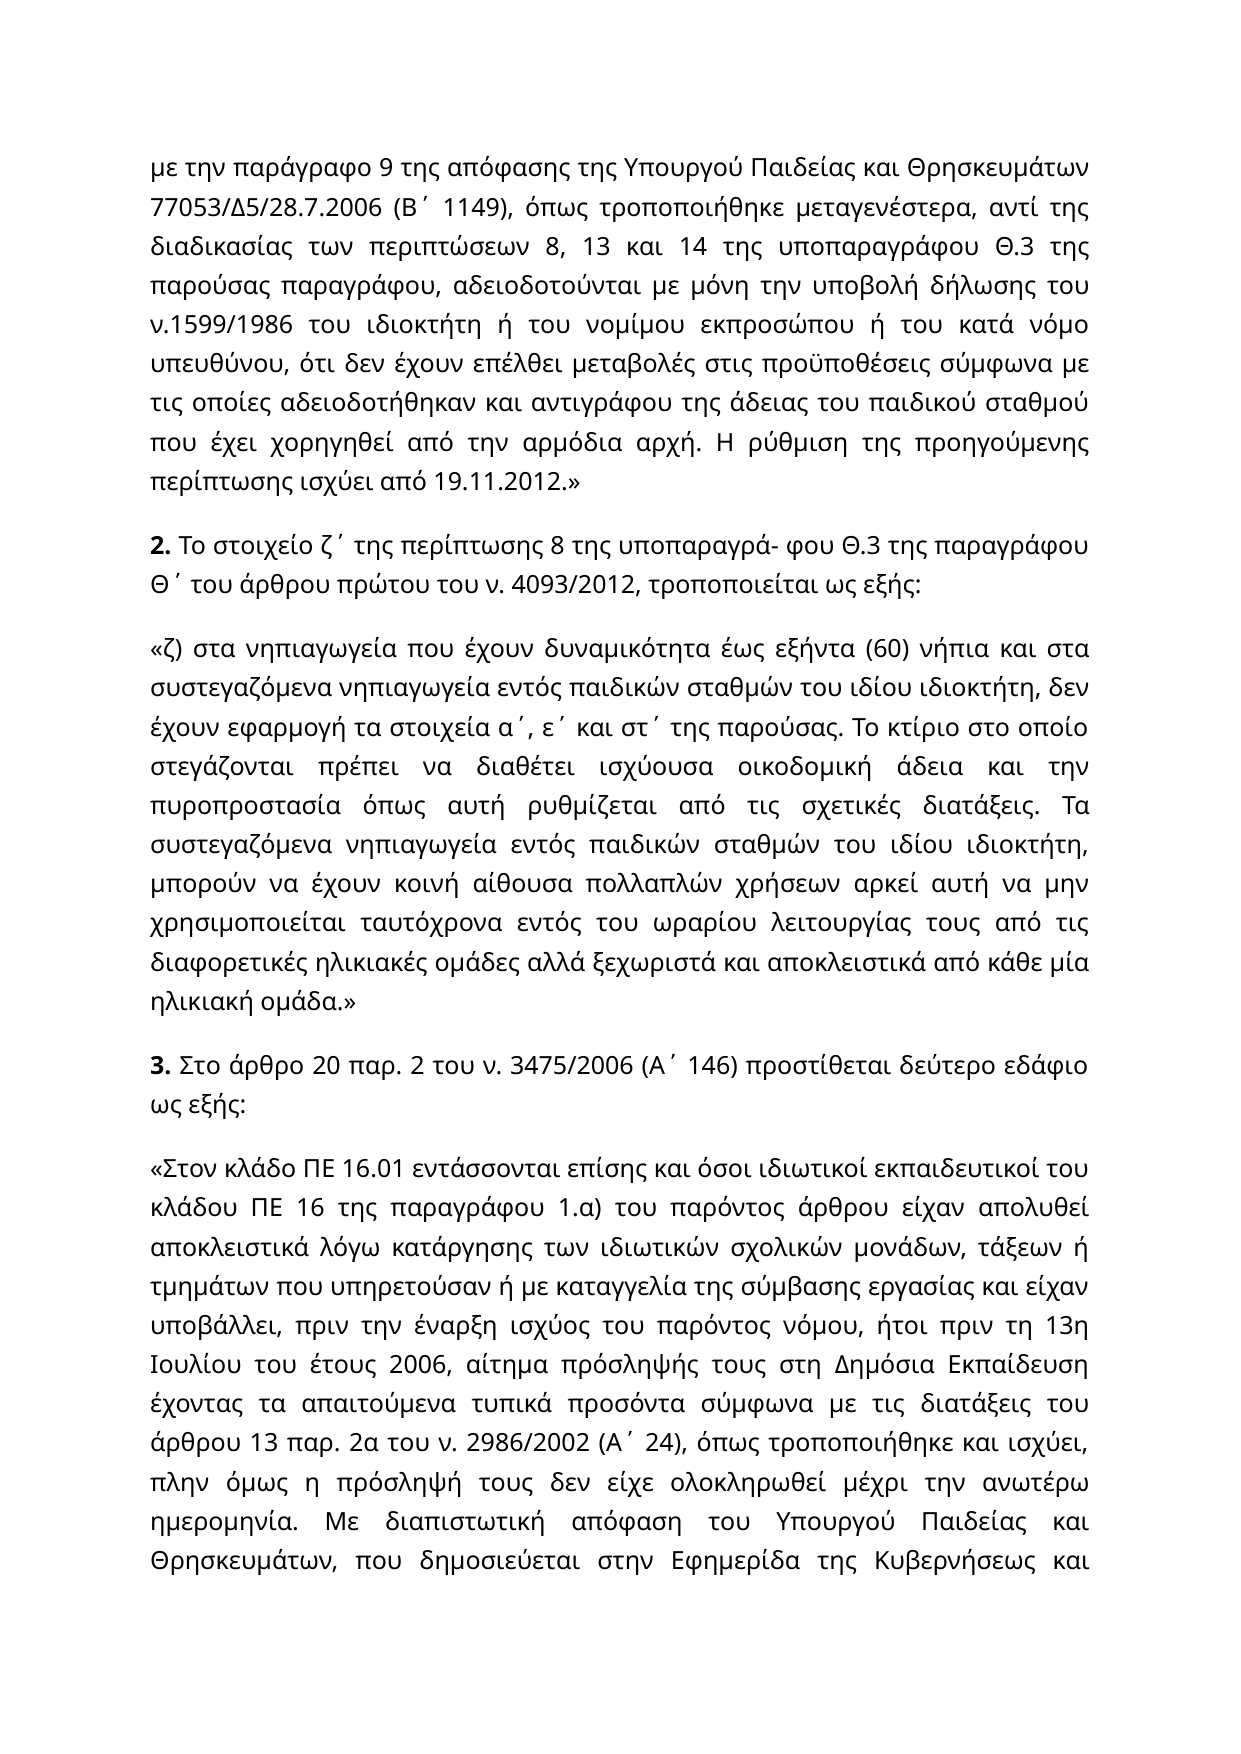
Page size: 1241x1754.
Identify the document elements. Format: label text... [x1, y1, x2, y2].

text «Στον κλάδο ΠΕ 16.01 εντάσσονται επίσης και όσοι ιδιωτικοί εκπαιδευτικοί του κλάδου ΠΕ 16 της παραγράφου 1.α) του παρόντος άρθρου είχαν απολυθεί αποκλειστικά λόγω κατάργησης των ιδιωτικών σχολικών μονάδων, τάξεων ή τμημάτων που υπηρετούσαν ή με καταγγελία της σύμβασης εργασίας και είχαν υποβάλλει, πριν την έναρξη ισχύος του παρόντος νόμου, ήτοι πριν τη 13η Ιουλίου του έτους 2006, αίτημα πρόσληψής τους στη Δημόσια Εκπαίδευση έχοντας τα απαιτούμενα τυπικά προσόντα σύμφωνα με τις διατάξεις του άρθρου 13 παρ. 2α του ν. 2986/2002 (Α΄ 24), όπως τροποποιήθηκε και ισχύει, πλην όμως η πρόσληψή τους δεν είχε ολοκληρωθεί μέχρι την ανωτέρω ημερομηνία. Με διαπιστωτική απόφαση του Υπουργού Παιδείας και Θρησκευμάτων, που δημοσιεύεται στην Εφημερίδα της Κυβερνήσεως και [150, 1151, 1090, 1577]
text 2. Το στοιχείο ζ΄ της περίπτωσης 8 της υποπαραγρά- φου Θ.3 της παραγράφου Θ΄ του άρθρου πρώτου του ν. 4093/2012, τροποποιείται ως εξής: [150, 527, 1090, 601]
text «ζ) στα νηπιαγωγεία που έχουν δυναμικότητα έως εξήντα (60) νήπια και στα συστεγαζόμενα νηπιαγωγεία εντός παιδικών σταθμών του ιδίου ιδιοκτήτη, δεν έχουν εφαρμογή τα στοιχεία α΄, ε΄ και στ΄ της παρούσας. Το κτίριο στο οποίο στεγάζονται πρέπει να διαθέτει ισχύουσα οικοδομική άδεια και την πυροπροστασία όπως αυτή ρυθμίζεται από τις σχετικές διατάξεις. Τα συστεγαζόμενα νηπιαγωγεία εντός παιδικών σταθμών του ιδίου ιδιοκτήτη, μπορούν να έχουν κοινή αίθουσα πολλαπλών χρήσεων αρκεί αυτή να μην χρησιμοποιείται ταυτόχρονα εντός του ωραρίου λειτουργίας τους από τις διαφορετικές ηλικιακές ομάδες αλλά ξεχωριστά και αποκλειστικά από κάθε μία ηλικιακή ομάδα.» [150, 631, 1090, 1017]
text 3. Στο άρθρο 20 παρ. 2 του ν. 3475/2006 (Α΄ 146) προστίθεται δεύτερο εδάφιο ως εξής: [150, 1047, 1090, 1121]
text με την παράγραφο 9 της απόφασης της Υπουργού Παιδείας και Θρησκευμάτων 77053/Δ5/28.7.2006 (Β΄ 1149), όπως τροποποιήθηκε μεταγενέστερα, αντί της διαδικασίας των περιπτώσεων 8, 13 και 14 της υποπαραγράφου Θ.3 της παρούσας παραγράφου, αδειοδοτούνται με μόνη την υποβολή δήλωσης του ν.1599/1986 του ιδιοκτήτη ή του νομίμου εκπροσώπου ή του κατά νόμο υπευθύνου, ότι δεν έχουν επέλθει μεταβολές στις προϋποθέσεις σύμφωνα με τις οποίες αδειοδοτήθηκαν και αντιγράφου της άδειας του παιδικού σταθμού που έχει χορηγηθεί από την αρμόδια αρχή. Η ρύθμιση της προηγούμενης περίπτωσης ισχύει από 19.11.2012.» [150, 150, 1090, 497]
